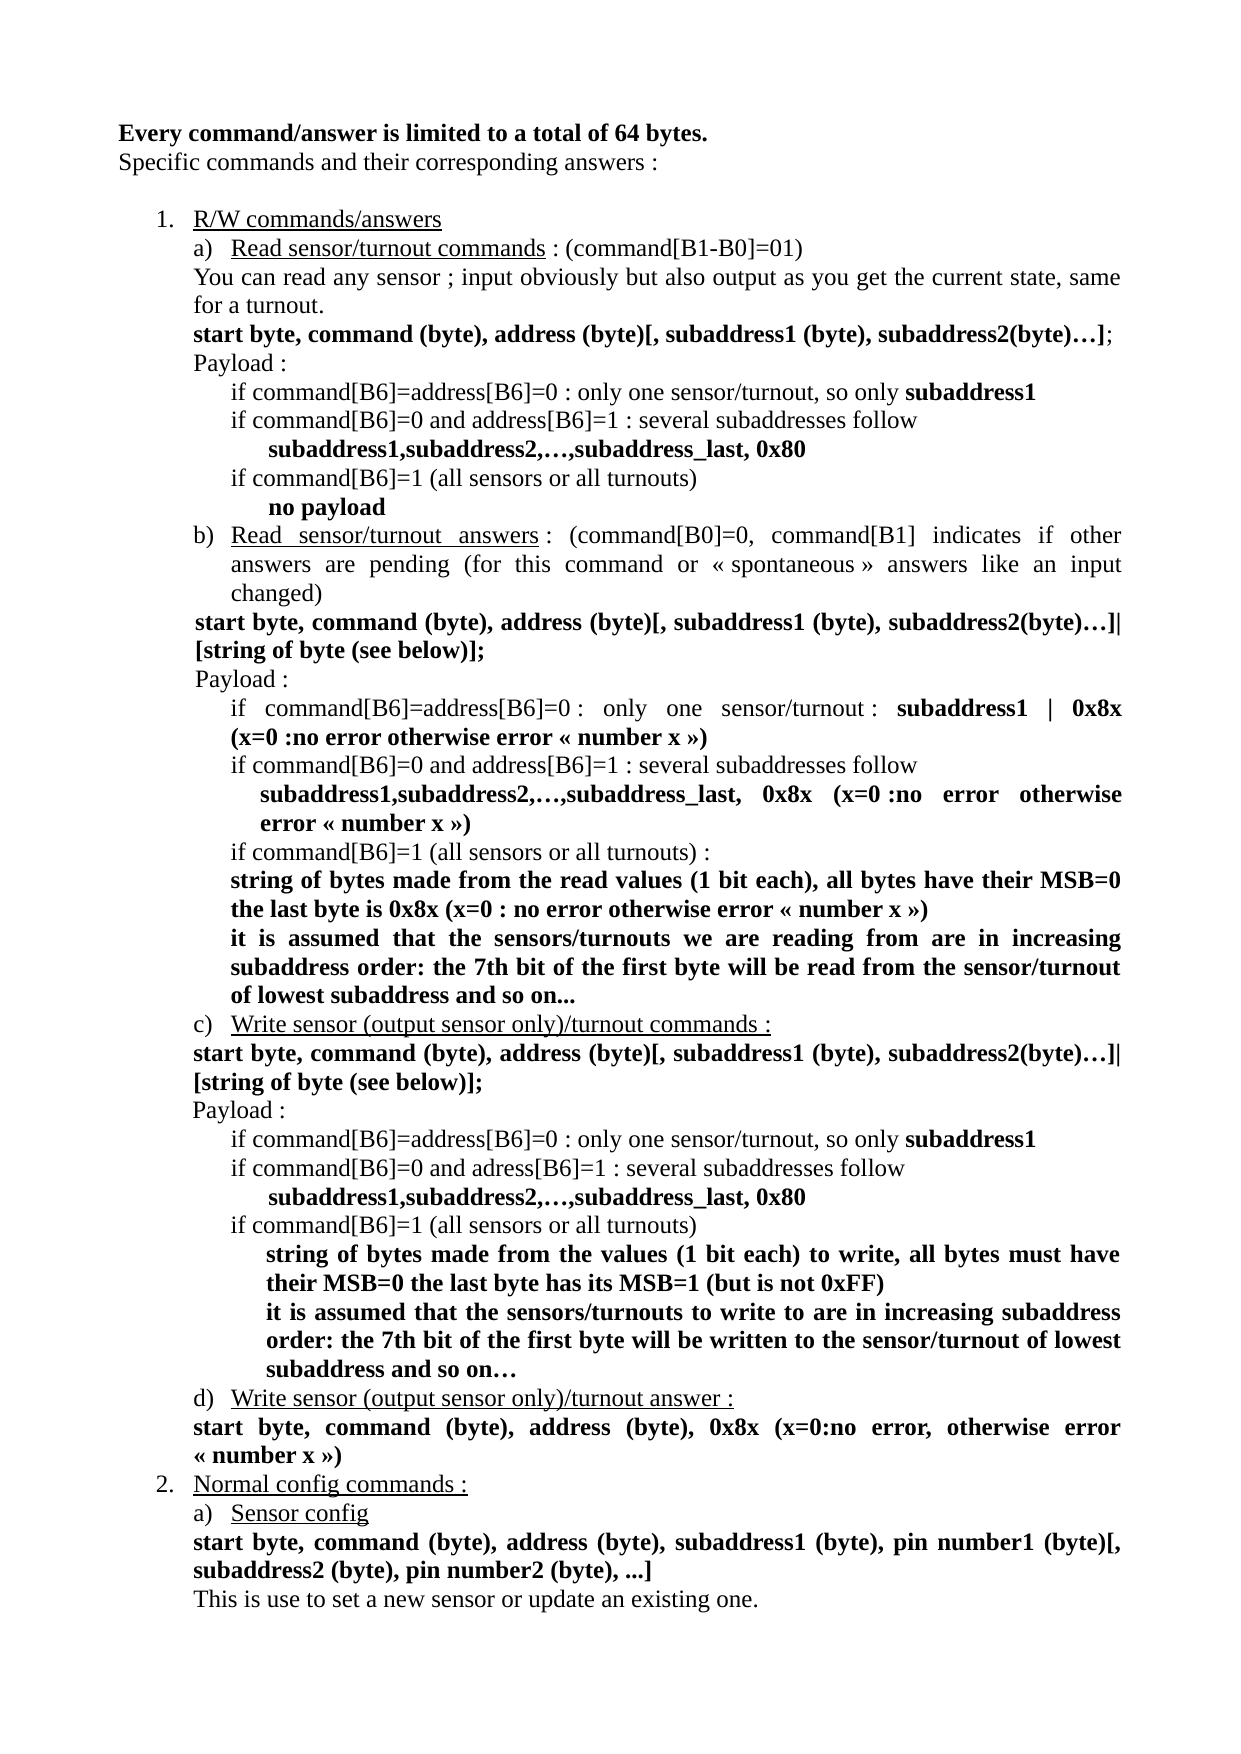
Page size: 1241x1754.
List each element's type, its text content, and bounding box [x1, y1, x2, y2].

list no payload [231, 492, 1122, 521]
list start byte, command (byte), address (byte), subaddress1 (byte), pin number1 (byte)[, subaddress2 (byte), pin number2 (byte), ...] [156, 1527, 1122, 1584]
list subaddress1,subaddress2,…,subaddress_last, 0x8x (x=0 :no error otherwise error « number x ») [260, 779, 1122, 837]
list if command[B6]=1 (all sensors or all turnouts) [193, 463, 1122, 492]
list Payload : [156, 348, 1122, 377]
list if command[B6]=0 and address[B6]=1 : several subaddresses follow [193, 406, 1122, 434]
list subaddress1,subaddress2,…,subaddress_last, 0x80 [231, 1182, 1122, 1211]
list Write sensor (output sensor only)/turnout commands : [193, 1009, 1122, 1038]
text Every command/answer is limited to a total of 64 bytes. [118, 118, 1122, 147]
list if command[B6]=address[B6]=0 : only one sensor/turnout, so only subaddress1 [193, 377, 1122, 406]
list Read sensor/turnout answers : (command[B0]=0, command[B1] indicates if other answers are pending (for this command or « spontaneous » answers like an input changed) [193, 521, 1122, 607]
list start byte, command (byte), address (byte)[, subaddress1 (byte), subaddress2(byte)…]; [156, 319, 1122, 348]
list if command[B6]=1 (all sensors or all turnouts) : [230, 837, 1122, 866]
list start byte, command (byte), address (byte)[, subaddress1 (byte), subaddress2(byte)…]|[string of byte (see below)]; [156, 1038, 1122, 1096]
list Sensor config [193, 1498, 1122, 1527]
text if command[B6]=1 (all sensors or all turnouts) [230, 1211, 1122, 1239]
list This is use to set a new sensor or update an existing one. [156, 1584, 1122, 1613]
list if command[B6]=0 and address[B6]=1 : several subaddresses follow [193, 751, 1122, 779]
list Normal config commands : [156, 1469, 1122, 1498]
text Payload : [118, 1096, 1122, 1124]
list if command[B6]=0 and adress[B6]=1 : several subaddresses follow [193, 1153, 1122, 1182]
text Payload : [195, 664, 1122, 693]
list You can read any sensor ; input obviously but also output as you get the current state, same for a turnout. [156, 262, 1122, 319]
list start byte, command (byte), address (byte), 0x8x (x=0:no error, otherwise error « number x ») [156, 1412, 1122, 1469]
list string of bytes made from the read values (1 bit each), all bytes have their MSB=0 the last byte is 0x8x (x=0 : no error otherwise error « number x ») [230, 866, 1122, 923]
text it is assumed that the sensors/turnouts to write to are in increasing subaddress order: the 7th bit of the first byte will be written to the sensor/turnout of lowest subaddress and so on… [266, 1297, 1122, 1383]
text Specific commands and their corresponding answers : [118, 147, 1122, 176]
list Write sensor (output sensor only)/turnout answer : [193, 1383, 1122, 1412]
list if command[B6]=address[B6]=0 : only one sensor/turnout, so only subaddress1 [193, 1124, 1122, 1153]
list R/W commands/answers [156, 204, 1122, 233]
text string of bytes made from the values (1 bit each) to write, all bytes must have their MSB=0 the last byte has its MSB=1 (but is not 0xFF) [266, 1239, 1122, 1297]
list it is assumed that the sensors/turnouts we are reading from are in increasing subaddress order: the 7th bit of the first byte will be read from the sensor/turnout of lowest subaddress and so on... [195, 923, 1122, 1009]
text start byte, command (byte), address (byte)[, subaddress1 (byte), subaddress2(byte)…]|[string of byte (see below)]; [195, 607, 1122, 664]
text if command[B6]=address[B6]=0 : only one sensor/turnout : subaddress1 | 0x8x (x=0 :no error otherwise error « number x ») [230, 693, 1122, 751]
list subaddress1,subaddress2,…,subaddress_last, 0x80 [231, 434, 1122, 463]
list Read sensor/turnout commands : (command[B1-B0]=01) [193, 233, 1122, 262]
